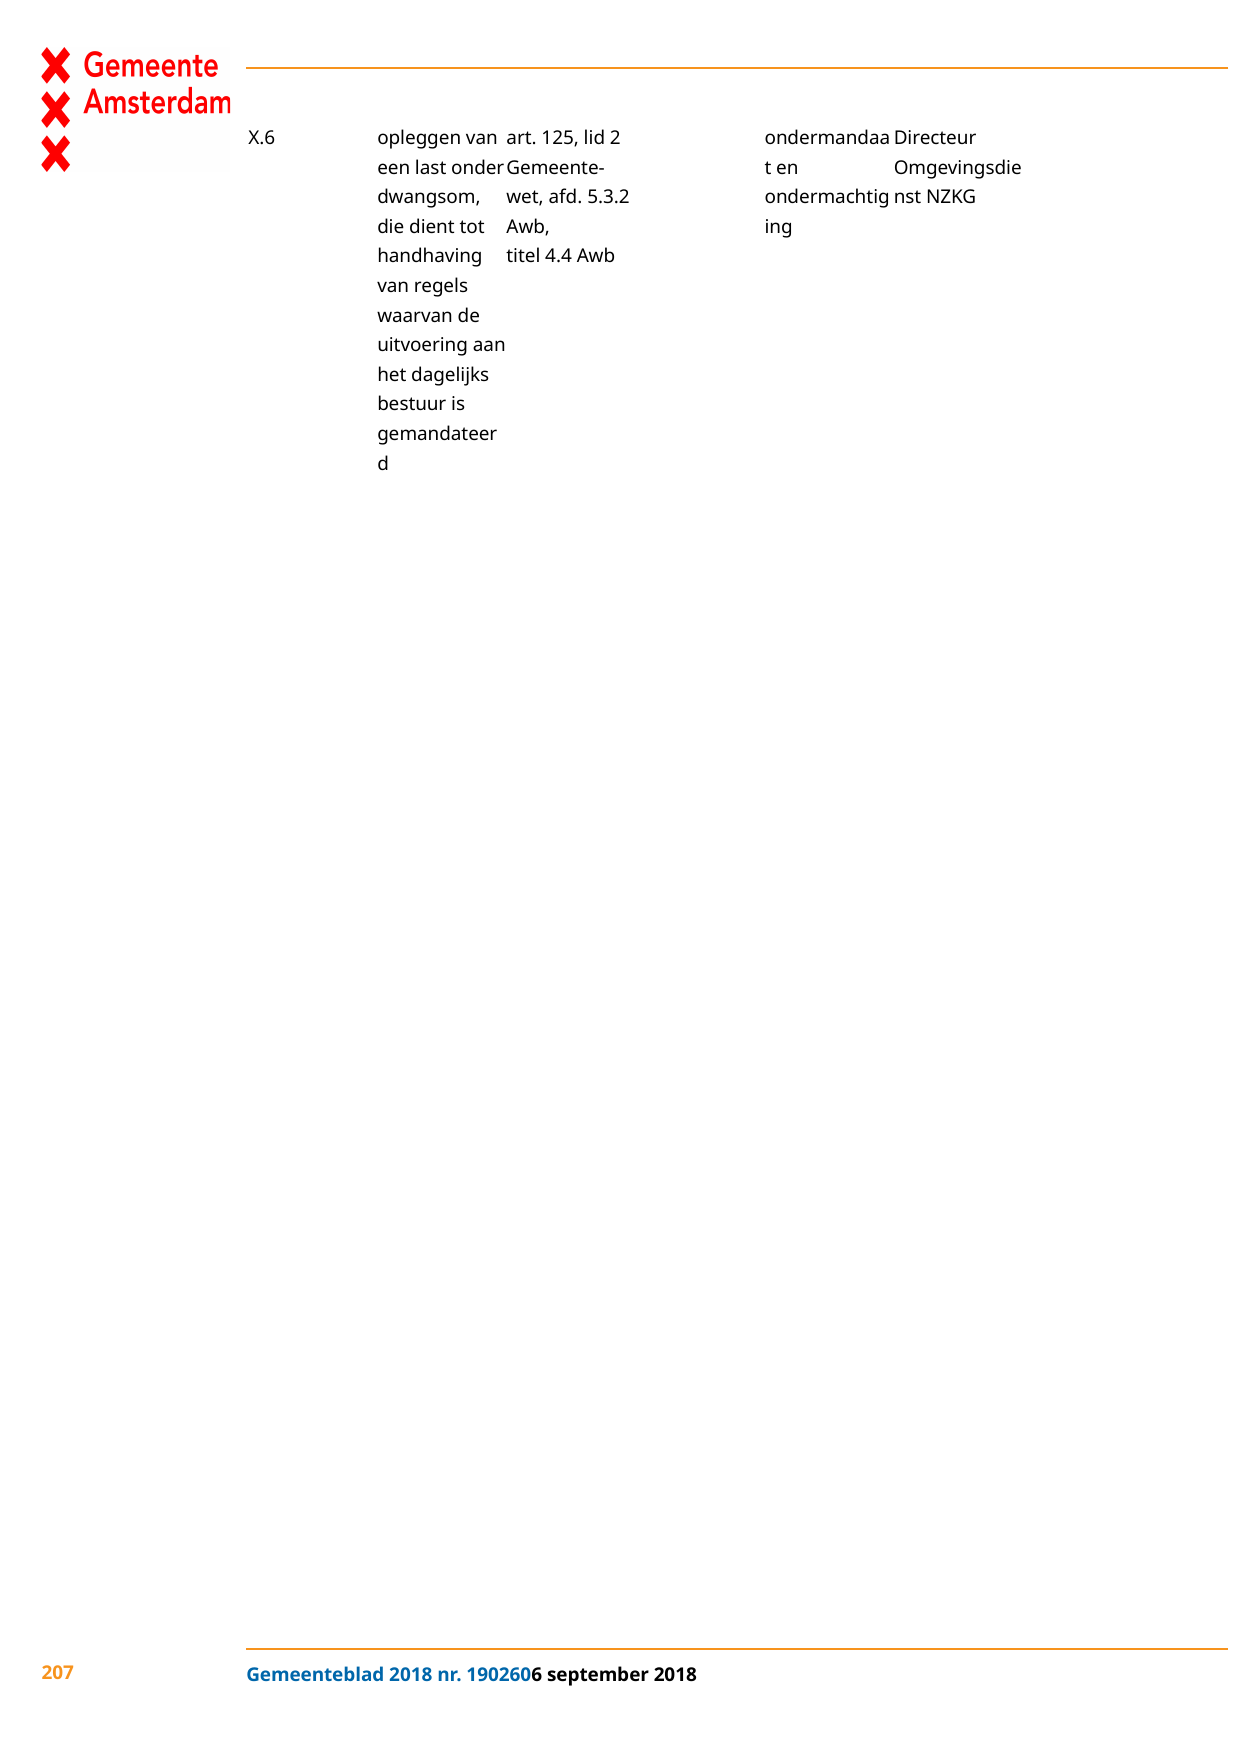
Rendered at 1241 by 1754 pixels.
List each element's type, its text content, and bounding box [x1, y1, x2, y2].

picture [41, 47, 231, 172]
table_cell art. 125, lid 2 Gemeente-wet, afd. 5.3.2 Awb, titel 4.4 Awb [506, 95, 635, 505]
table_cell ondermandaat en ondermachtiging [764, 95, 893, 505]
table_cell Directeur Omgevingsdienst NZKG [894, 95, 1022, 505]
table_cell [1023, 95, 1152, 505]
table_cell X.6 [248, 95, 377, 505]
table_cell opleggen van een last onder dwangsom, die dient tot handhaving van regels waarvan de uitvoering aan het dagelijks bestuur is gemandateerd [377, 95, 506, 505]
table_cell [635, 95, 764, 505]
